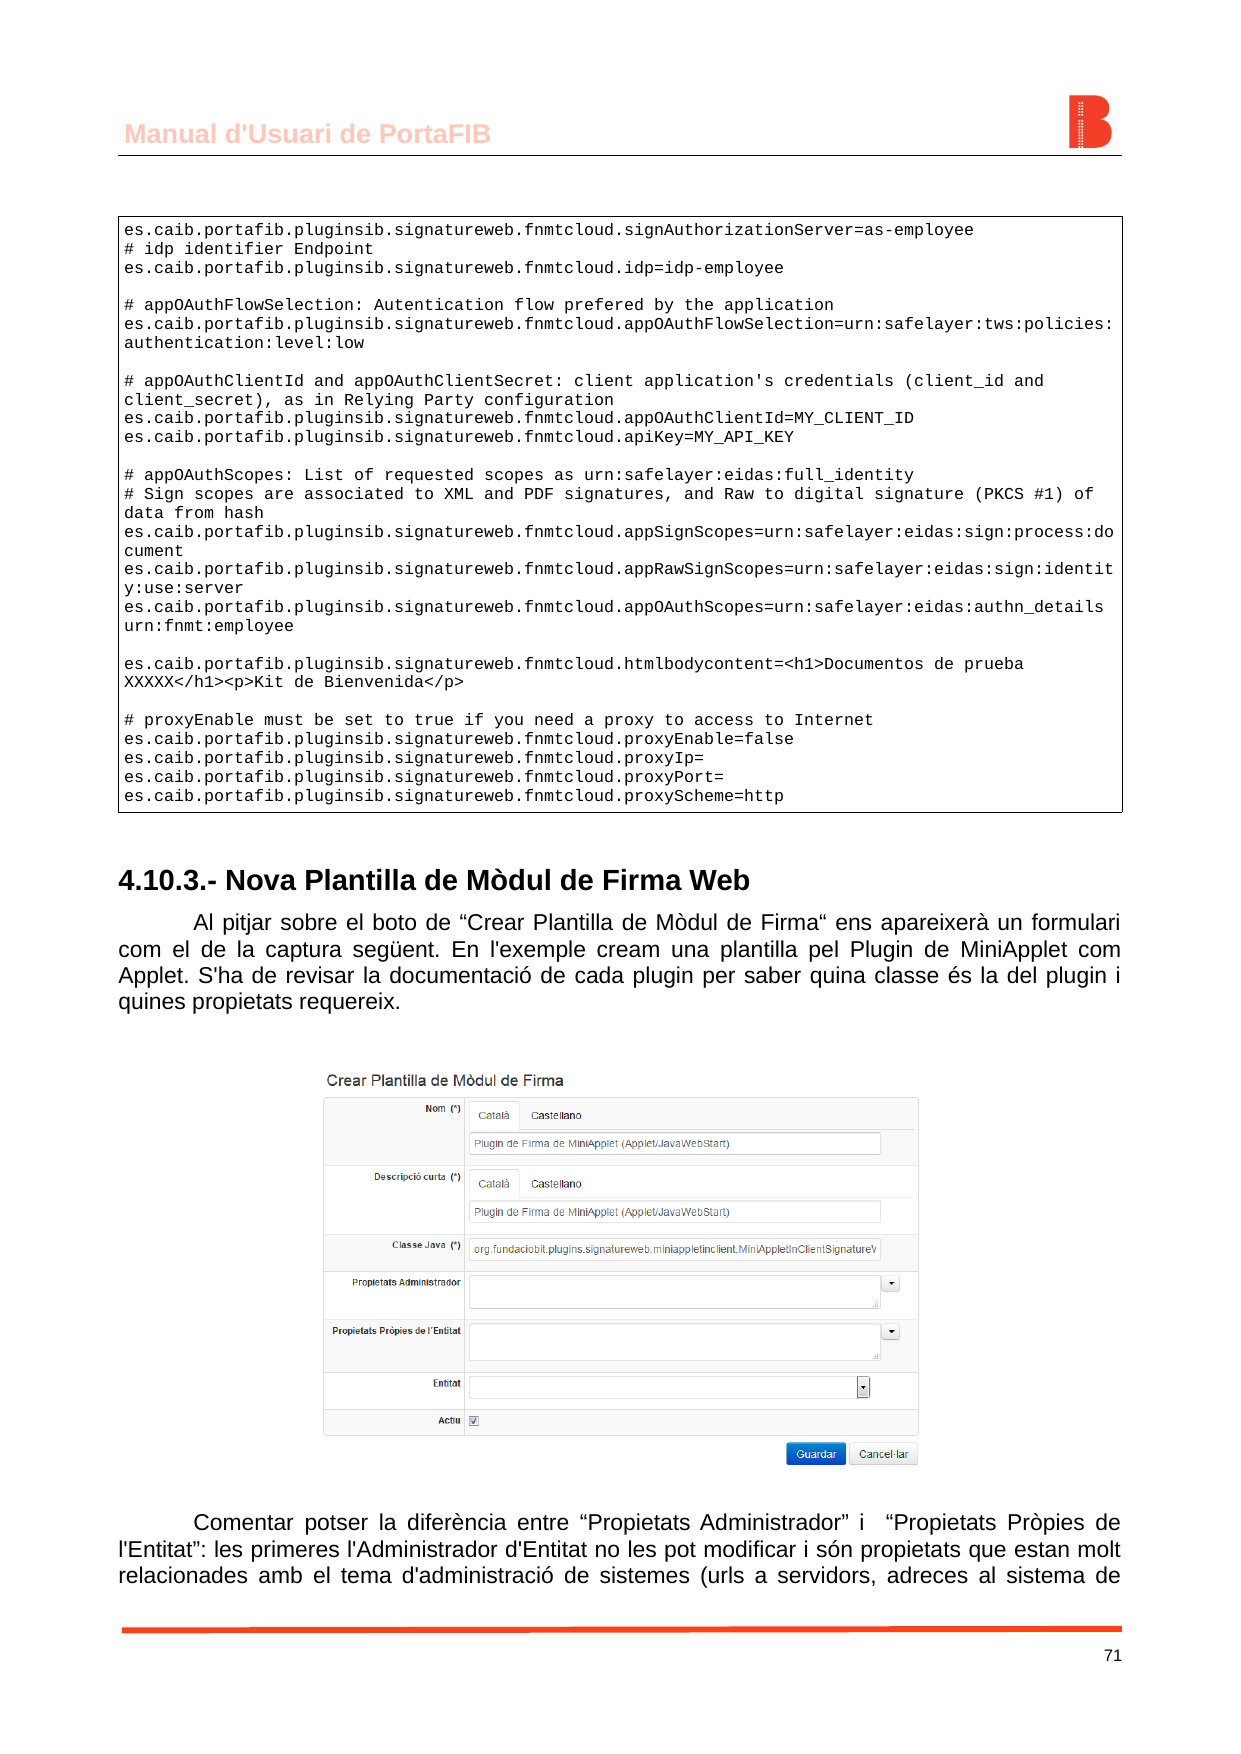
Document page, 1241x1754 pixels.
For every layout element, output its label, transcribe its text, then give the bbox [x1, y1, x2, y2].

text Comentar potser la diferència entre “Propietats Administrador” i “Propietats Pròpies de l'Entitat”: les primeres l'Administrador d'Entitat no les pot modificar i són propietats que estan molt relacionades amb el tema d'administració de sistemes (urls a servidors, adreces al sistema de [118, 1509, 1122, 1588]
text Al pitjar sobre el boto de “Crear Plantilla de Mòdul de Firma“ ens apareixerà un formulari com el de la captura següent. En l'exemple cream una plantilla pel Plugin de MiniApplet com Applet. S'ha de revisar la documentació de cada plugin per saber quina classe és la del plugin i quines propietats requereix. [118, 909, 1122, 1015]
subtitle Nova Plantilla de Mòdul de Firma Web [118, 863, 1122, 897]
picture [317, 1066, 924, 1471]
table_header es.caib.portafib.pluginsib.signatureweb.fnmtcloud.signAuthorizationServer=as-employee # idp identifier Endpoint es.caib.portafib.pluginsib.signatureweb.fnmtcloud.idp=idp-employee # appOAuthFlowSelection: Autentication flow prefered by the application es.caib.portafib.pluginsib.signatureweb.fnmtcloud.appOAuthFlowSelection=urn:safelayer:tws:policies:authentication:level:low # appOAuthClientId and appOAuthClientSecret: client application's credentials (client_id and client_secret), as in Relying Party configuration es.caib.portafib.pluginsib.signatureweb.fnmtcloud.appOAuthClientId=MY_CLIENT_ID es.caib.portafib.pluginsib.signatureweb.fnmtcloud.apiKey=MY_API_KEY # appOAuthScopes: List of requested scopes as urn:safelayer:eidas:full_identity # Sign scopes are associated to XML and PDF signatures, and Raw to digital signature (PKCS #1) of data from hash es.caib.portafib.pluginsib.signatureweb.fnmtcloud.appSignScopes=urn:safelayer:eidas:sign:process:document es.caib.portafib.pluginsib.signatureweb.fnmtcloud.appRawSignScopes=urn:safelayer:eidas:sign:identity:use:server es.caib.portafib.pluginsib.signatureweb.fnmtcloud.appOAuthScopes=urn:safelayer:eidas:authn_details urn:fnmt:employee es.caib.portafib.pluginsib.signatureweb.fnmtcloud.htmlbodycontent=<h1>Documentos de prueba XXXXX</h1><p>Kit de Bienvenida</p> # proxyEnable must be set to true if you need a proxy to access to Internet es.caib.portafib.pluginsib.signatureweb.fnmtcloud.proxyEnable=false es.caib.portafib.pluginsib.signatureweb.fnmtcloud.proxyIp= es.caib.portafib.pluginsib.signatureweb.fnmtcloud.proxyPort= es.caib.portafib.pluginsib.signatureweb.fnmtcloud.proxyScheme=http [119, 217, 1122, 812]
picture [1063, 94, 1117, 150]
